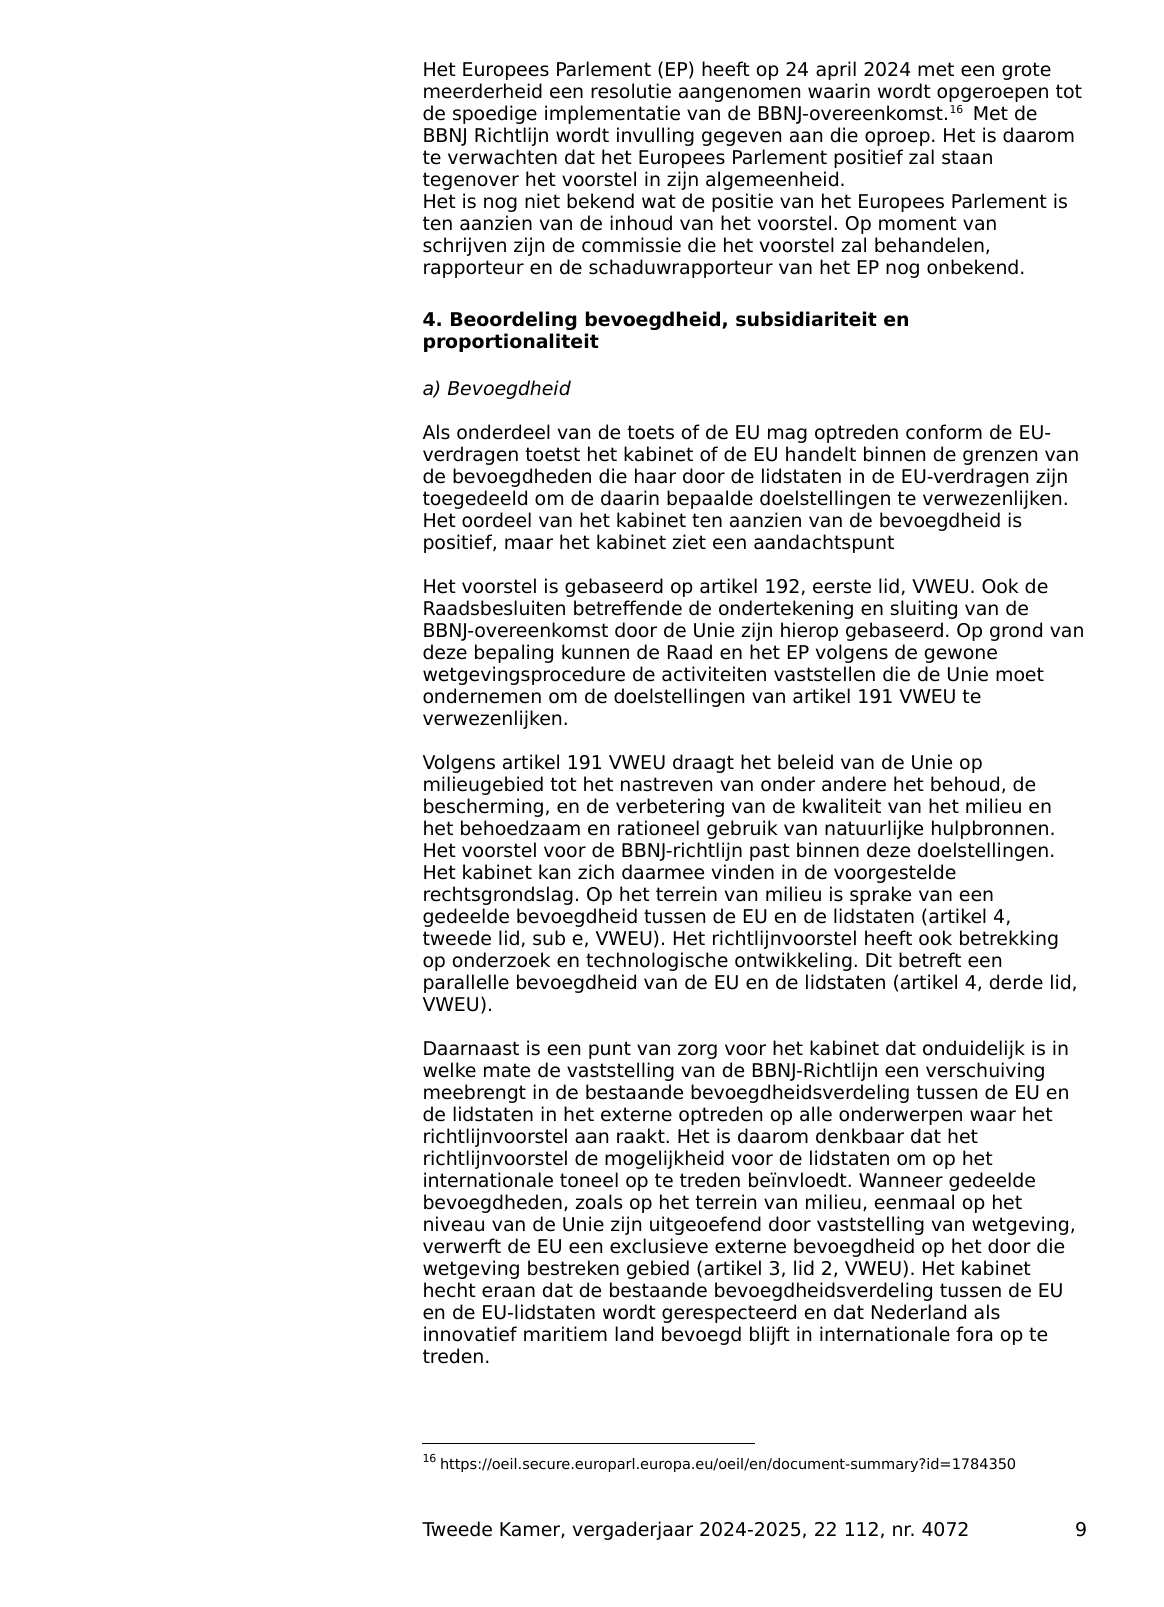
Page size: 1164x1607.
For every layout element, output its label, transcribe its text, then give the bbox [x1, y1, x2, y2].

text Als onderdeel van de toets of de EU mag optreden conform de EU-verdragen toetst het kabinet of de EU handelt binnen de grenzen van de bevoegdheden die haar door de lidstaten in de EU-verdragen zijn toegedeeld om de daarin bepaalde doelstellingen te verwezenlijken. Het oordeel van het kabinet ten aanzien van de bevoegdheid is positief, maar het kabinet ziet een aandachtspunt [422, 422, 1087, 554]
text Het voorstel is gebaseerd op artikel 192, eerste lid, VWEU. Ook de Raadsbesluiten betreffende de ondertekening en sluiting van de BBNJ-overeenkomst door de Unie zijn hierop gebaseerd. Op grond van deze bepaling kunnen de Raad en het EP volgens de gewone wetgevingsprocedure de activiteiten vaststellen die de Unie moet ondernemen om de doelstellingen van artikel 191 VWEU te verwezenlijken. [422, 576, 1087, 730]
text Het is nog niet bekend wat de positie van het Europees Parlement is ten aanzien van de inhoud van het voorstel. Op moment van schrijven zijn de commissie die het voorstel zal behandelen, rapporteur en de schaduwrapporteur van het EP nog onbekend. [422, 191, 1087, 279]
subtitle 4. Beoordeling bevoegdheid, subsidiariteit en proportionaliteit [422, 309, 1087, 353]
text Het Europees Parlement (EP) heeft op 24 april 2024 met een grote meerderheid een resolutie aangenomen waarin wordt opgeroepen tot de spoedige implementatie van de BBNJ-overeenkomst. Met de BBNJ Richtlijn wordt invulling gegeven aan die oproep. Het is daarom te verwachten dat het Europees Parlement positief zal staan tegenover het voorstel in zijn algemeenheid. [422, 59, 1087, 191]
text Volgens artikel 191 VWEU draagt het beleid van de Unie op milieugebied tot het nastreven van onder andere het behoud, de bescherming, en de verbetering van de kwaliteit van het milieu en het behoedzaam en rationeel gebruik van natuurlijke hulpbronnen. Het voorstel voor de BBNJ-richtlijn past binnen deze doelstellingen. Het kabinet kan zich daarmee vinden in de voorgestelde rechtsgrondslag. Op het terrein van milieu is sprake van een gedeelde bevoegdheid tussen de EU en de lidstaten (artikel 4, tweede lid, sub e, VWEU). Het richtlijnvoorstel heeft ook betrekking op onderzoek en technologische ontwikkeling. Dit betreft een parallelle bevoegdheid van de EU en de lidstaten (artikel 4, derde lid, VWEU). [422, 752, 1087, 1016]
subtitle a) Bevoegdheid [422, 378, 1087, 400]
text Daarnaast is een punt van zorg voor het kabinet dat onduidelijk is in welke mate de vaststelling van de BBNJ-Richtlijn een verschuiving meebrengt in de bestaande bevoegdheidsverdeling tussen de EU en de lidstaten in het externe optreden op alle onderwerpen waar het richtlijnvoorstel aan raakt. Het is daarom denkbaar dat het richtlijnvoorstel de mogelijkheid voor de lidstaten om op het internationale toneel op te treden beïnvloedt. Wanneer gedeelde bevoegdheden, zoals op het terrein van milieu, eenmaal op het niveau van de Unie zijn uitgeoefend door vaststelling van wetgeving, verwerft de EU een exclusieve externe bevoegdheid op het door die wetgeving bestreken gebied (artikel 3, lid 2, VWEU). Het kabinet hecht eraan dat de bestaande bevoegdheidsverdeling tussen de EU en de EU-lidstaten wordt gerespecteerd en dat Nederland als innovatief maritiem land bevoegd blijft in internationale fora op te treden. [422, 1038, 1087, 1368]
text https://oeil.secure.europarl.europa.eu/oeil/en/document-summary?id=1784350 [422, 1452, 1087, 1474]
